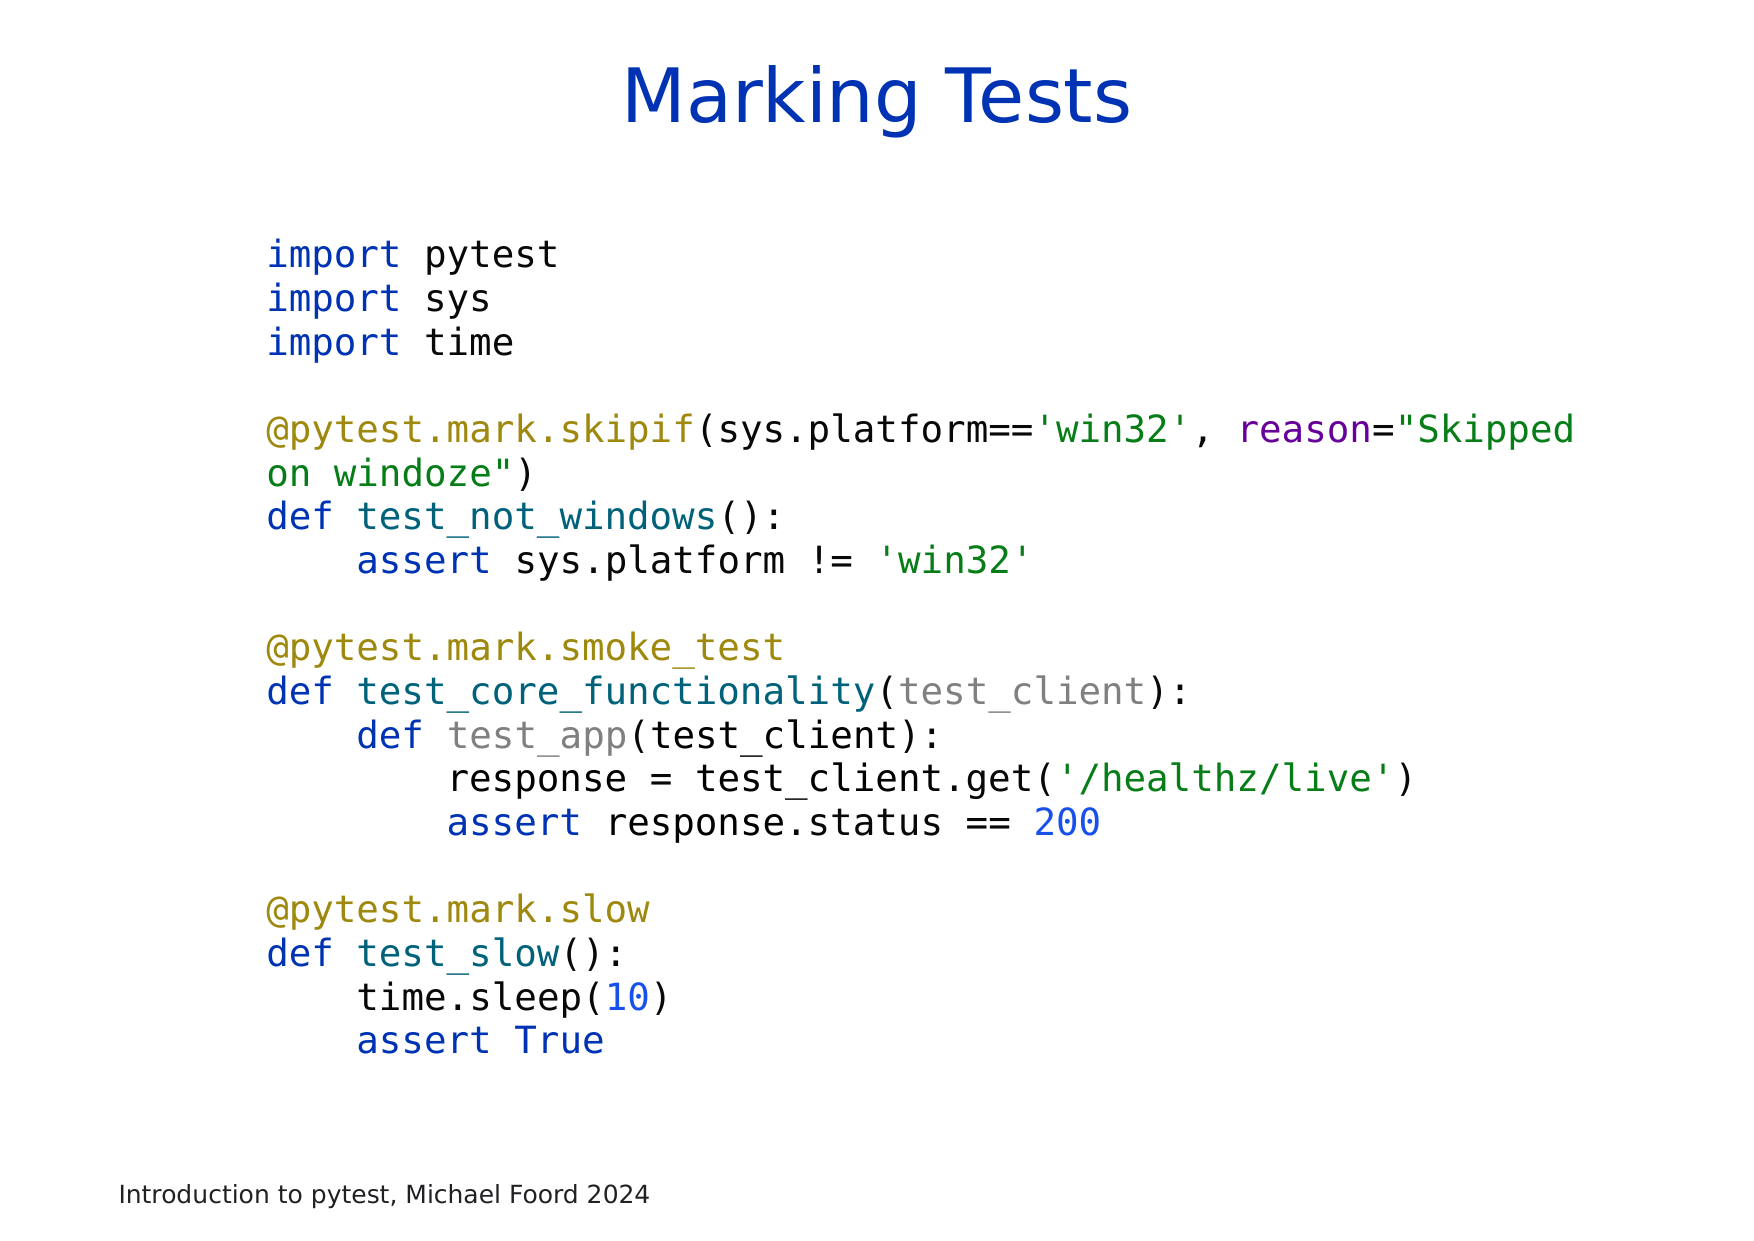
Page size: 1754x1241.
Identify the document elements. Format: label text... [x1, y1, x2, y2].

text import pytest import sys import time @pytest.mark.skipif(sys.platform=='win32', reason="Skipped on windoze") def test_not_windows(): assert sys.platform != 'win32' @pytest.mark.smoke_test def test_core_functionality(test_client): def test_app(test_client): response = test_client.get('/healthz/live') assert response.status == 200 @pytest.mark.slow def test_slow(): time.sleep(10) assert True [266, 233, 1636, 1062]
text Marking Tests [118, 53, 1636, 140]
